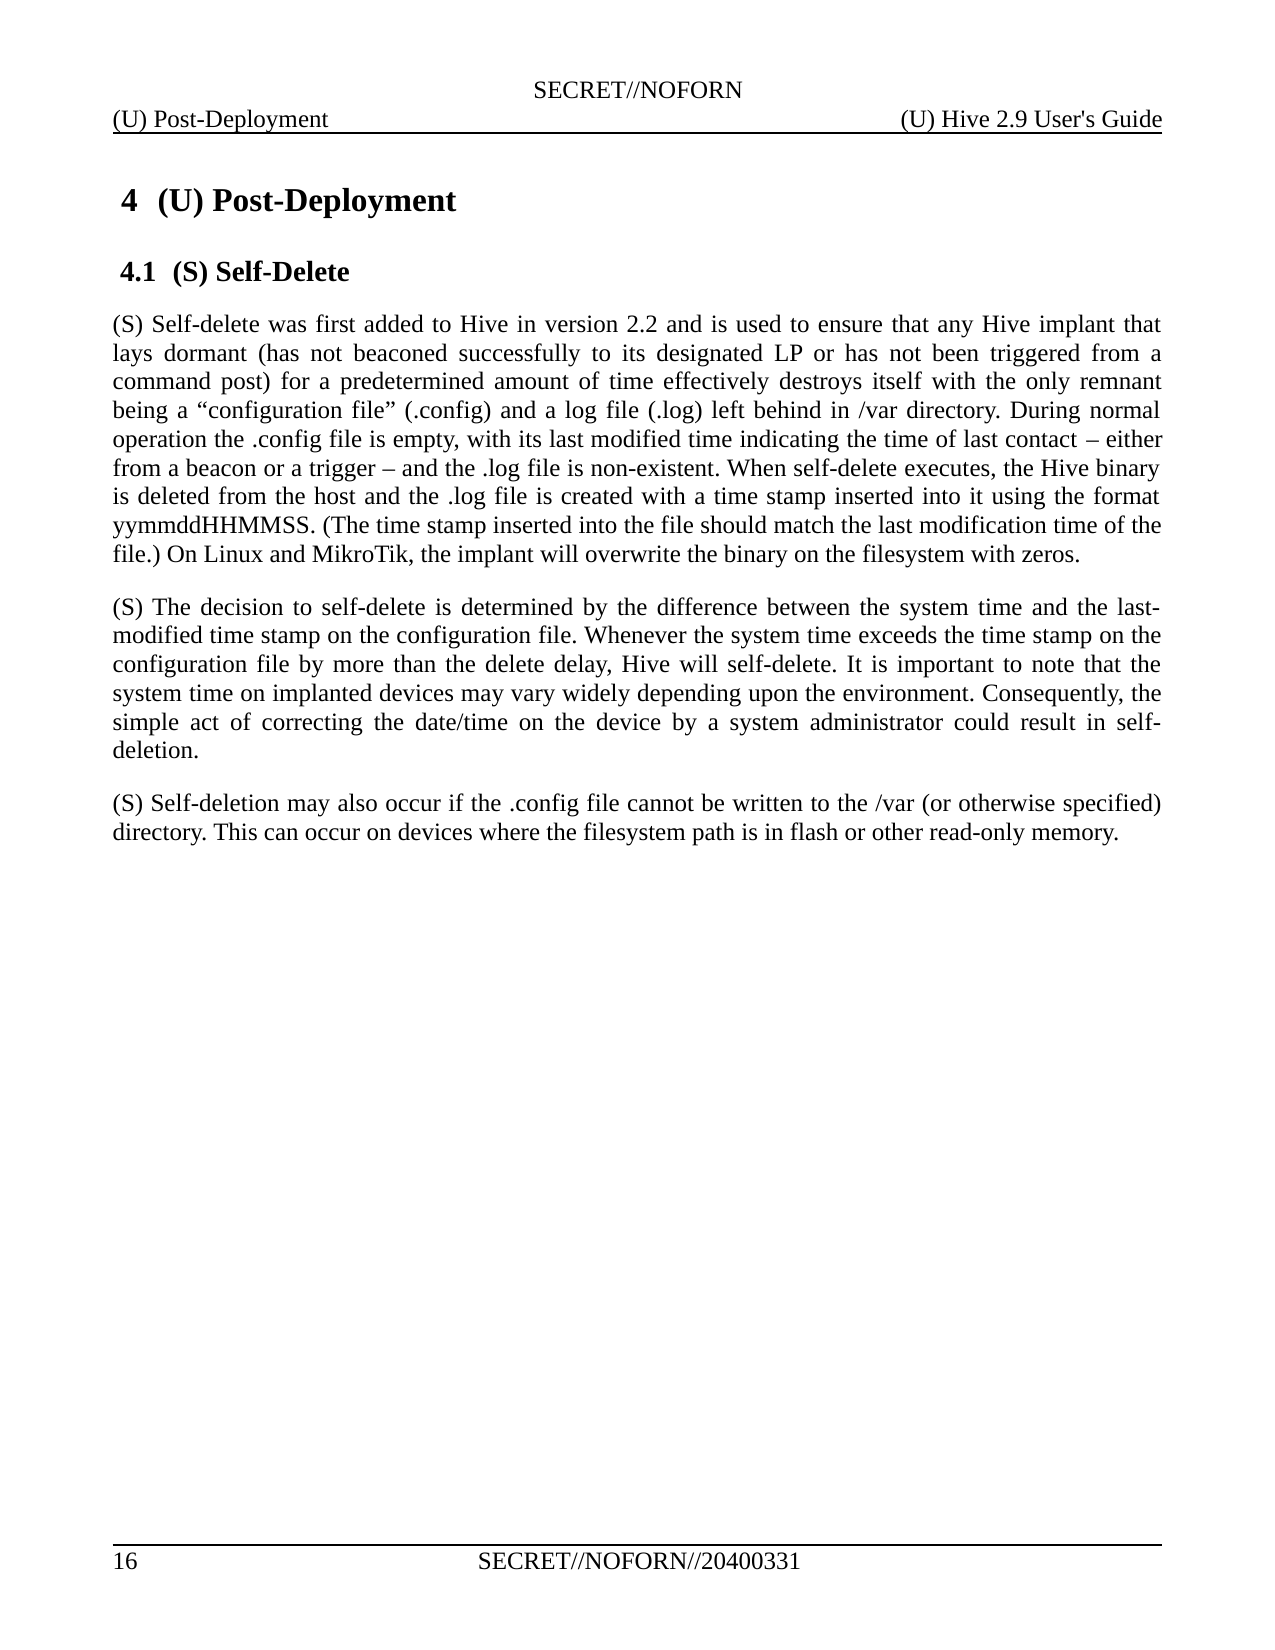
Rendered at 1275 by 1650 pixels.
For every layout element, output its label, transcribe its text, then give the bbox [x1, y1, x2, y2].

text (S) Self-delete was first added to Hive in version 2.2 and is used to ensure that any Hive implant that lays dormant (has not beaconed successfully to its designated LP or has not been triggered from a command post) for a predetermined amount of time effectively destroys itself with the only remnant being a “configuration file” (.config) and a log file (.log) left behind in /var directory. During normal operation the .config file is empty, with its last modified time indicating the time of last contact – either from a beacon or a trigger – and the .log file is non-existent. When self-delete executes, the Hive binary is deleted from the host and the .log file is created with a time stamp inserted into it using the format yymmddHHMMSS. (The time stamp inserted into the file should match the last modification time of the file.) On Linux and MikroTik, the implant will overwrite the binary on the filesystem with zeros. [112, 309, 1162, 568]
subtitle (S) Self-Delete [112, 254, 1162, 288]
subtitle (U) Post-Deployment [112, 180, 1162, 218]
text (S) The decision to self-delete is determined by the difference between the system time and the last-modified time stamp on the configuration file. Whenever the system time exceeds the time stamp on the configuration file by more than the delete delay, Hive will self-delete. It is important to note that the system time on implanted devices may vary widely depending upon the environment. Consequently, the simple act of correcting the date/time on the device by a system administrator could result in self-deletion. [112, 592, 1162, 764]
text (S) Self-deletion may also occur if the .config file cannot be written to the /var (or otherwise specified) directory. This can occur on devices where the filesystem path is in flash or other read-only memory. [112, 788, 1162, 846]
